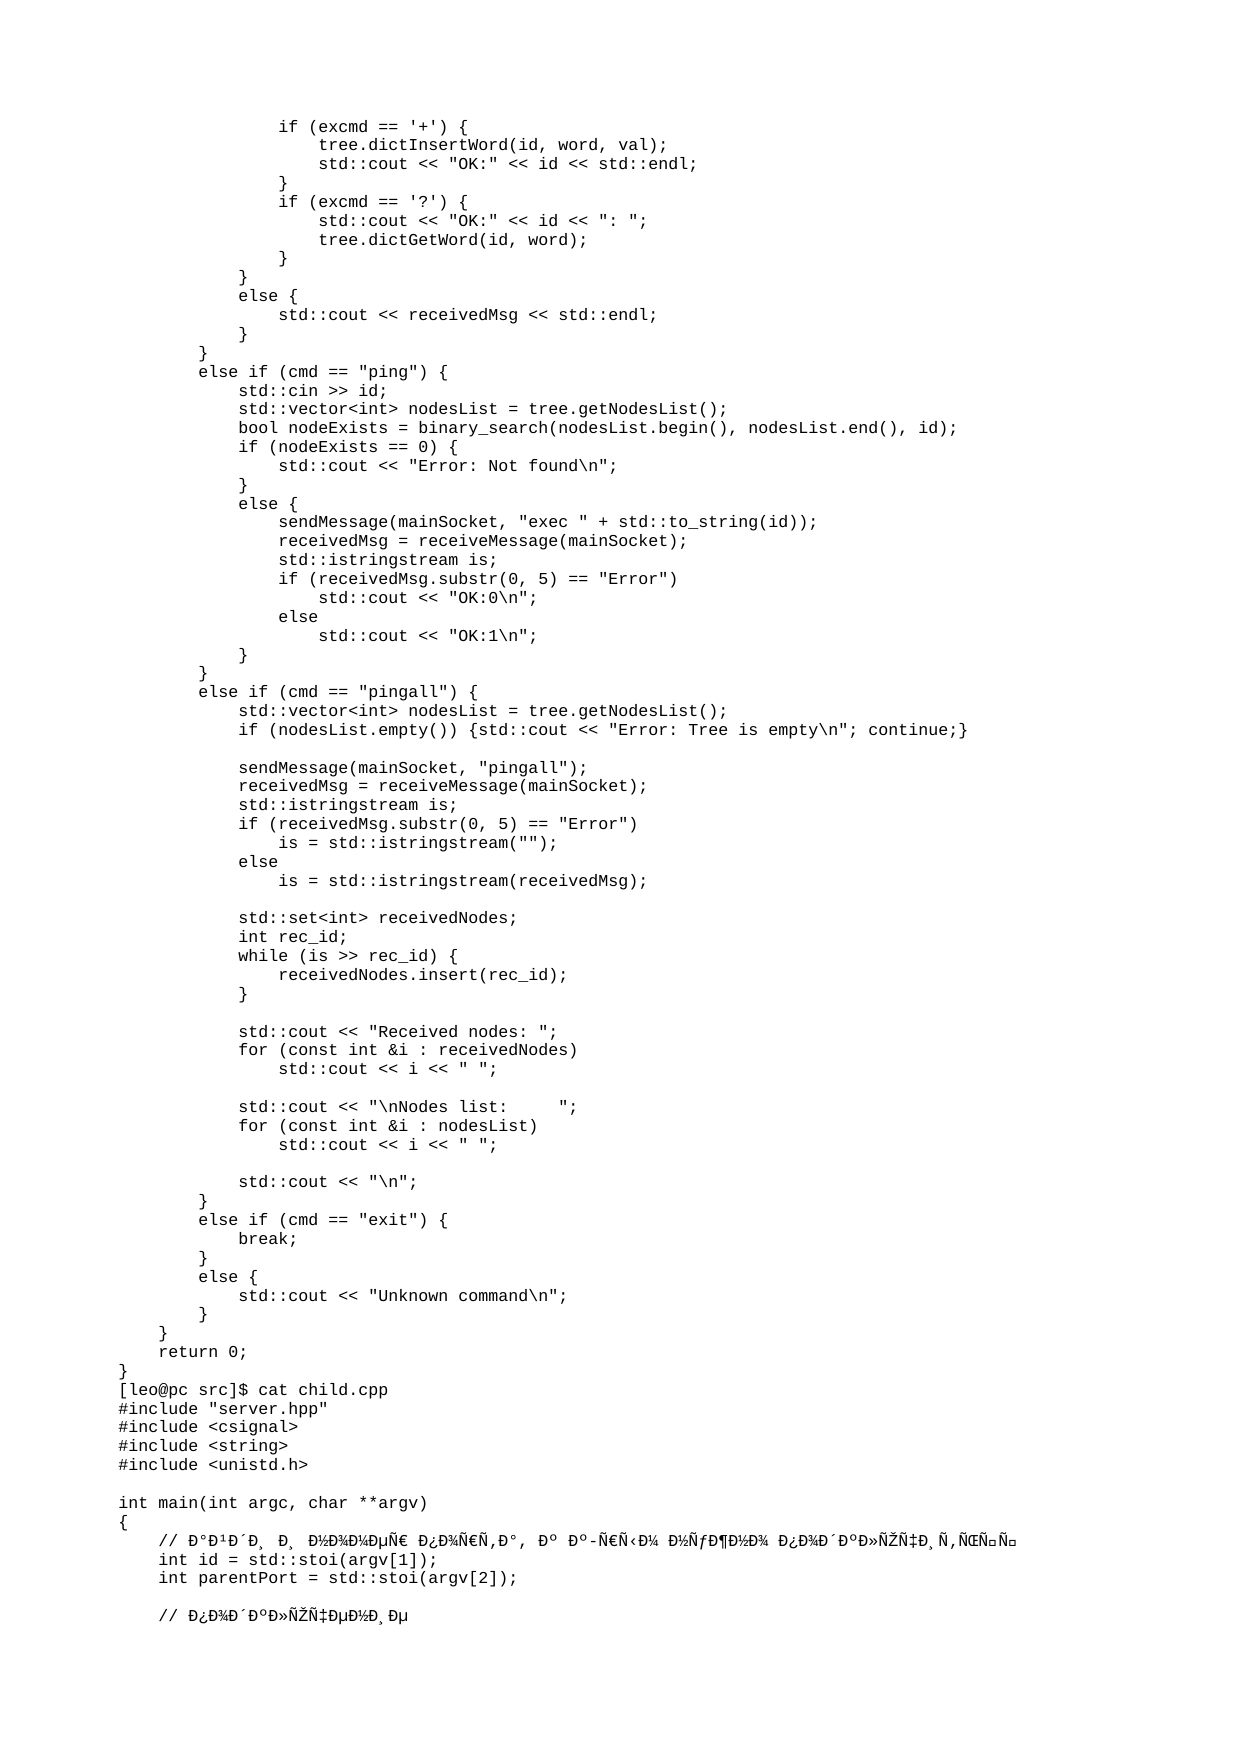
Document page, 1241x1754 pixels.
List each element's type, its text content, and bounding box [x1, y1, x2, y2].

text else { [118, 495, 1122, 514]
text std::cout << "Unknown command\n"; [118, 1287, 1122, 1306]
text std::cout << "OK:1\n"; [118, 627, 1122, 646]
text // Ð°Ð¹Ð´Ð¸ Ð¸ Ð½Ð¾Ð¼ÐµÑ€ Ð¿Ð¾Ñ€Ñ‚Ð°, Ðº Ðº-Ñ€Ñ‹Ð¼ Ð½ÑƒÐ¶Ð½Ð¾ Ð¿Ð¾Ð´ÐºÐ»ÑŽÑ‡Ð¸Ñ‚ÑŒÑÑ [118, 1532, 1122, 1551]
text std::cout << "OK:0\n"; [118, 589, 1122, 608]
text std::vector<int> nodesList = tree.getNodesList(); [118, 703, 1122, 721]
text std::istringstream is; [118, 797, 1122, 816]
text for (const int &i : nodesList) [118, 1117, 1122, 1136]
text else { [118, 288, 1122, 307]
text std::set<int> receivedNodes; [118, 910, 1122, 929]
text std::cout << i << " "; [118, 1061, 1122, 1080]
text } [118, 665, 1122, 684]
text std::cout << "Error: Not found\n"; [118, 457, 1122, 476]
text } [118, 1306, 1122, 1325]
text if (receivedMsg.substr(0, 5) == "Error") [118, 816, 1122, 834]
text if (excmd == '?') { [118, 193, 1122, 212]
text receivedNodes.insert(rec_id); [118, 967, 1122, 985]
text else if (cmd == "ping") { [118, 363, 1122, 382]
text int main(int argc, char **argv) [118, 1494, 1122, 1513]
text #include <unistd.h> [118, 1457, 1122, 1476]
text return 0; [118, 1344, 1122, 1362]
text if (nodesList.empty()) {std::cout << "Error: Tree is empty\n"; continue;} [118, 721, 1122, 740]
text std::vector<int> nodesList = tree.getNodesList(); [118, 401, 1122, 420]
text std::cin >> id; [118, 382, 1122, 401]
text } [118, 326, 1122, 344]
text } [118, 1362, 1122, 1381]
text } [118, 175, 1122, 193]
text std::cout << "\n"; [118, 1174, 1122, 1193]
text std::istringstream is; [118, 552, 1122, 571]
text bool nodeExists = binary_search(nodesList.begin(), nodesList.end(), id); [118, 420, 1122, 439]
text std::cout << "Received nodes: "; [118, 1023, 1122, 1042]
text sendMessage(mainSocket, "exec " + std::to_string(id)); [118, 514, 1122, 533]
text #include "server.hpp" [118, 1400, 1122, 1419]
text std::cout << "OK:" << id << ": "; [118, 212, 1122, 231]
text } [118, 250, 1122, 269]
text [leo@pc src]$ cat child.cpp [118, 1381, 1122, 1400]
text } [118, 476, 1122, 495]
text else [118, 608, 1122, 627]
text std::cout << "OK:" << id << std::endl; [118, 156, 1122, 175]
text tree.dictGetWord(id, word); [118, 231, 1122, 250]
text #include <string> [118, 1438, 1122, 1457]
text std::cout << receivedMsg << std::endl; [118, 307, 1122, 326]
text } [118, 1249, 1122, 1268]
text // Ð¿Ð¾Ð´ÐºÐ»ÑŽÑ‡ÐµÐ½Ð¸Ðµ [118, 1608, 1122, 1626]
text sendMessage(mainSocket, "pingall"); [118, 759, 1122, 778]
text #include <csignal> [118, 1419, 1122, 1438]
text std::cout << "\nNodes list: "; [118, 1098, 1122, 1117]
text } [118, 1325, 1122, 1344]
text for (const int &i : receivedNodes) [118, 1042, 1122, 1061]
text } [118, 985, 1122, 1004]
text } [118, 269, 1122, 288]
text tree.dictInsertWord(id, word, val); [118, 137, 1122, 156]
text if (excmd == '+') { [118, 118, 1122, 137]
text if (receivedMsg.substr(0, 5) == "Error") [118, 571, 1122, 589]
text } [118, 646, 1122, 665]
text else if (cmd == "pingall") { [118, 684, 1122, 703]
text int parentPort = std::stoi(argv[2]); [118, 1570, 1122, 1589]
text } [118, 1193, 1122, 1212]
text receivedMsg = receiveMessage(mainSocket); [118, 778, 1122, 797]
text is = std::istringstream(""); [118, 834, 1122, 853]
text else { [118, 1268, 1122, 1287]
text while (is >> rec_id) { [118, 948, 1122, 967]
text receivedMsg = receiveMessage(mainSocket); [118, 533, 1122, 552]
text if (nodeExists == 0) { [118, 439, 1122, 457]
text } [118, 344, 1122, 363]
text int rec_id; [118, 929, 1122, 948]
text is = std::istringstream(receivedMsg); [118, 872, 1122, 891]
text break; [118, 1231, 1122, 1249]
text { [118, 1513, 1122, 1532]
text else if (cmd == "exit") { [118, 1212, 1122, 1231]
text std::cout << i << " "; [118, 1136, 1122, 1155]
text else [118, 853, 1122, 872]
text int id = std::stoi(argv[1]); [118, 1551, 1122, 1570]
